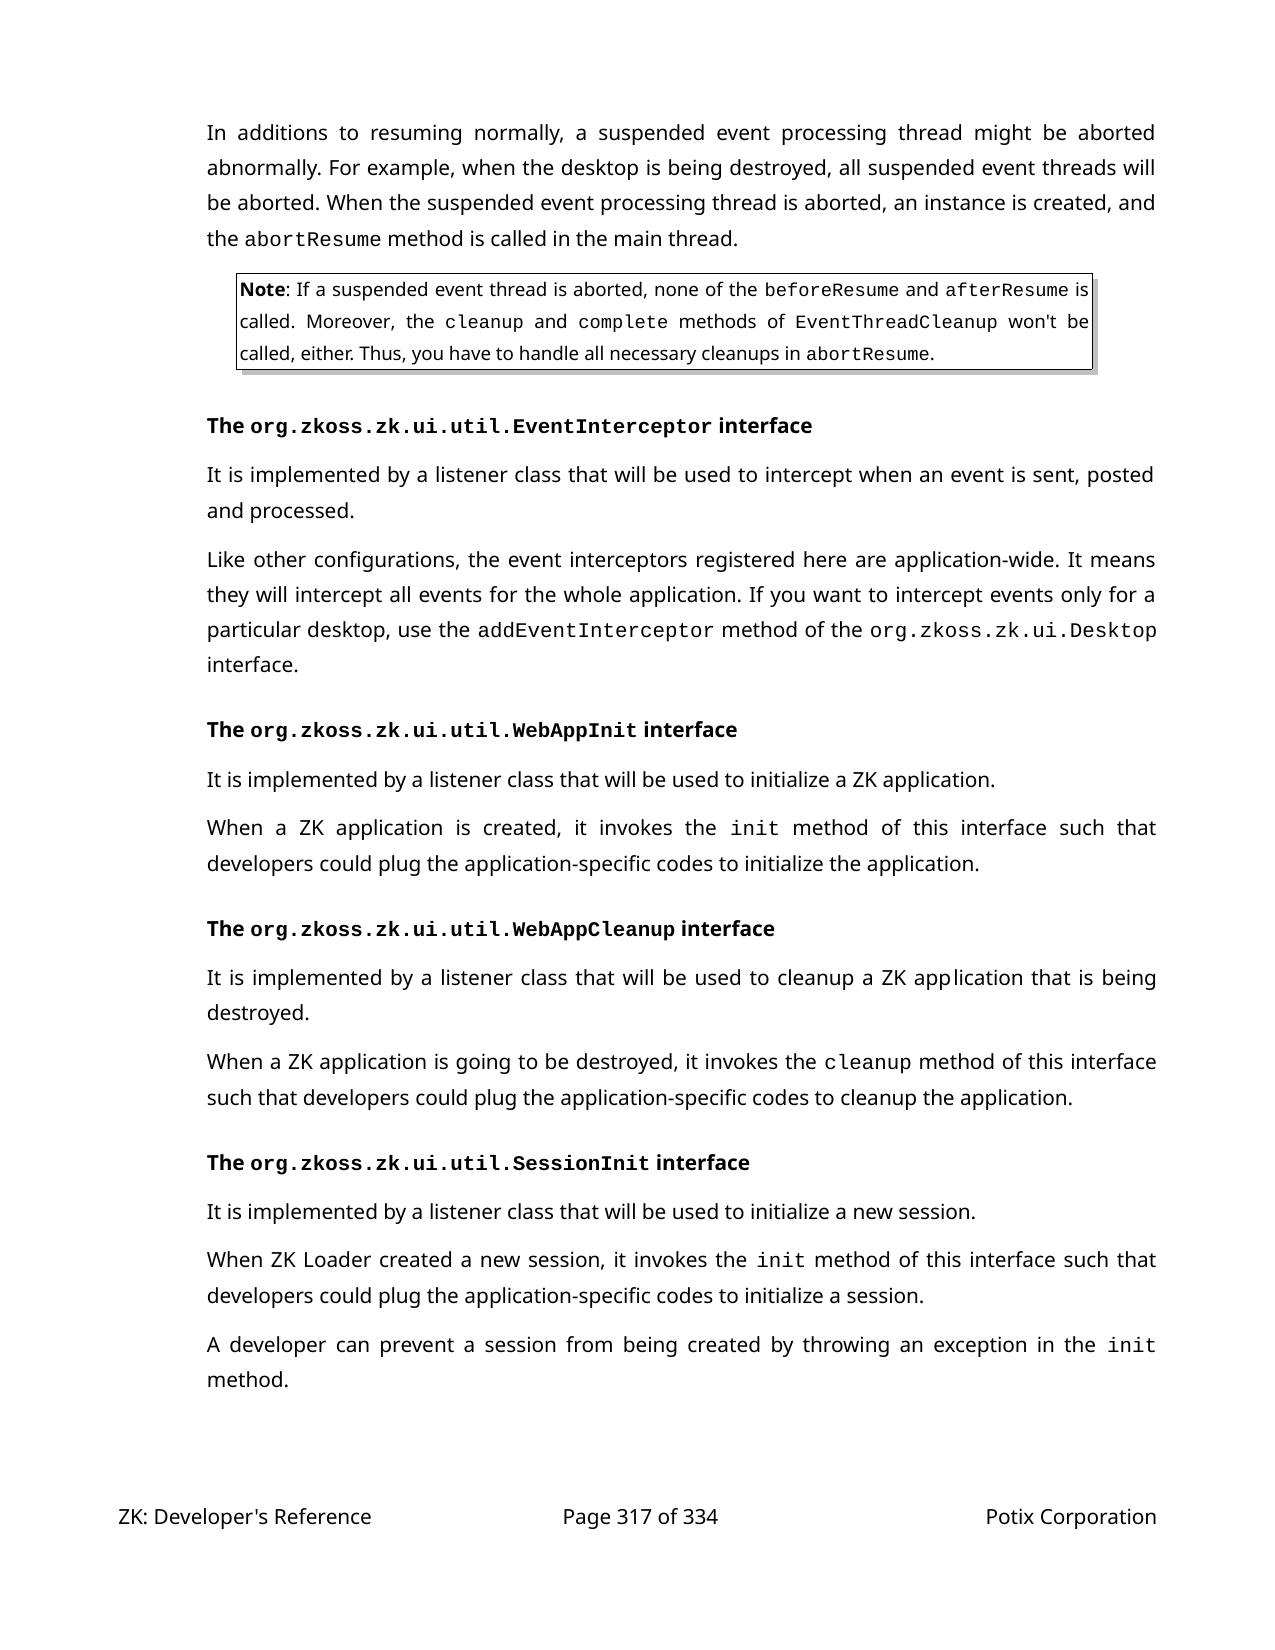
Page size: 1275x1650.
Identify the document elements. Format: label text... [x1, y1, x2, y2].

text When a ZK application is created, it invokes the init method of this interface such that developers could plug the application-specific codes to initialize the application. [207, 813, 1157, 877]
text A developer can prevent a session from being created by throwing an exception in the init method. [207, 1330, 1157, 1394]
subtitle The org.zkoss.zk.ui.util.EventInterceptor interface [207, 411, 1157, 440]
text It is implemented by a listener class that will be used to intercept when an event is sent, posted and processed. [207, 461, 1157, 524]
text When ZK Loader created a new session, it invokes the init method of this interface such that developers could plug the application-specific codes to initialize a session. [207, 1246, 1157, 1309]
subtitle The org.zkoss.zk.ui.util.SessionInit interface [207, 1148, 1157, 1176]
text It is implemented by a listener class that will be used to initialize a ZK application. [207, 765, 1157, 793]
text When a ZK application is going to be destroyed, it invokes the cleanup method of this interface such that developers could plug the application-specific codes to cleanup the application. [207, 1047, 1157, 1111]
subtitle The org.zkoss.zk.ui.util.WebAppInit interface [207, 716, 1157, 744]
text Like other configurations, the event interceptors registered here are application-wide. It means they will intercept all events for the whole application. If you want to intercept events only for a particular desktop, use the addEventInterceptor method of the org.zkoss.zk.ui.Desktop interface. [207, 545, 1157, 679]
text It is implemented by a listener class that will be used to initialize a new session. [207, 1197, 1157, 1225]
text It is implemented by a listener class that will be used to cleanup a ZK application that is being destroyed. [207, 963, 1157, 1027]
text Note: If a suspended event thread is aborted, none of the beforeResume and afterResume is called. Moreover, the cleanup and complete methods of EventThreadCleanup won't be called, either. Thus, you have to handle all necessary cleanups in abortResume. [237, 274, 1092, 369]
subtitle The org.zkoss.zk.ui.util.WebAppCleanup interface [207, 914, 1157, 942]
text In additions to resuming normally, a suspended event processing thread might be aborted abnormally. For example, when the desktop is being destroyed, all suspended event threads will be aborted. When the suspended event processing thread is aborted, an instance is created, and the abortResume method is called in the main thread. [207, 118, 1157, 252]
